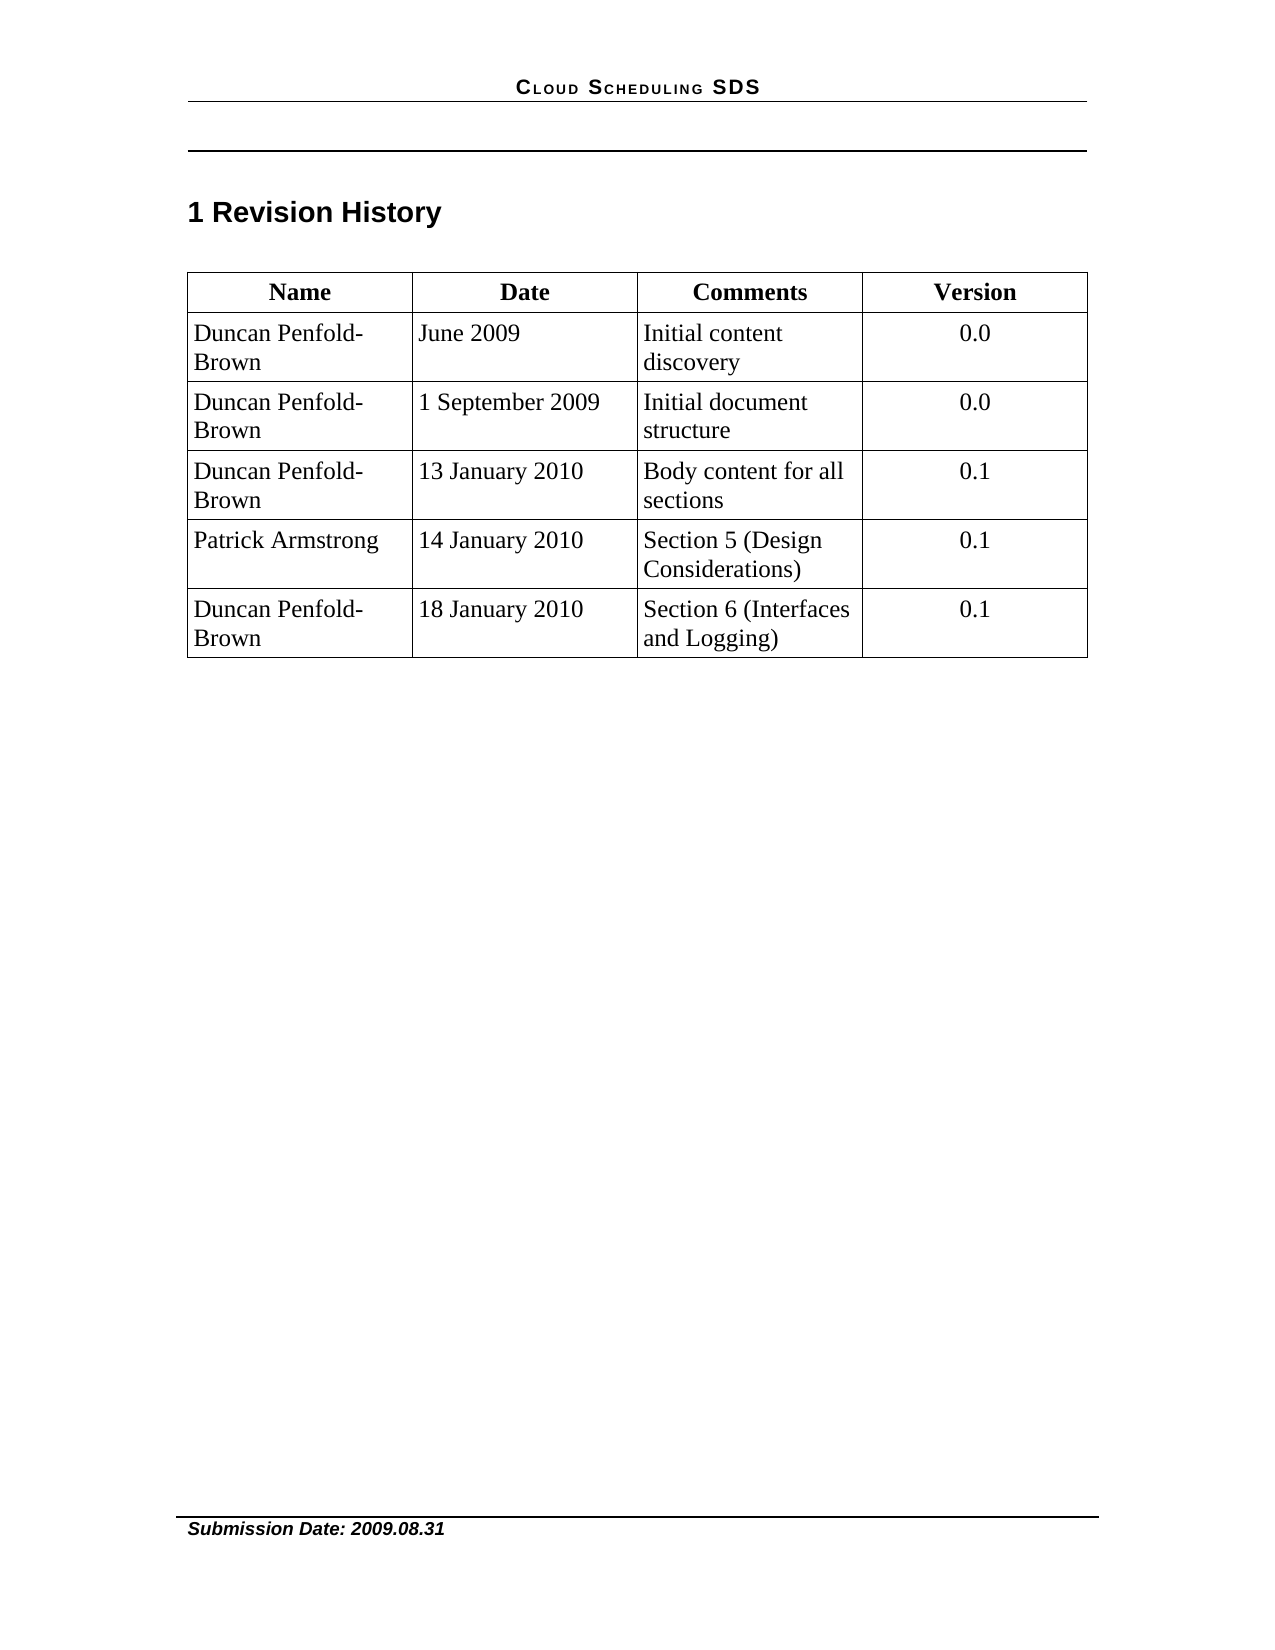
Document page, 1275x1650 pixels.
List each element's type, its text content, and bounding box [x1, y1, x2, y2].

table_cell 0.1 [863, 451, 1087, 519]
table_cell Patrick Armstrong [188, 520, 412, 588]
table_cell 0.1 [863, 520, 1087, 588]
table_cell 13 January 2010 [413, 451, 637, 519]
table_header Date [413, 273, 637, 312]
table_cell Duncan Penfold-Brown [188, 589, 412, 657]
table_cell 1 September 2009 [413, 382, 637, 450]
table_cell Initial content discovery [638, 313, 862, 381]
table_cell Duncan Penfold-Brown [188, 382, 412, 450]
table_cell Initial document structure [638, 382, 862, 450]
table_cell 0.0 [863, 382, 1087, 450]
table_cell Body content for all sections [638, 451, 862, 519]
table_cell Duncan Penfold-Brown [188, 451, 412, 519]
table_cell Section 6 (Interfaces and Logging) [638, 589, 862, 657]
table_cell 0.1 [863, 589, 1087, 657]
table_cell 0.0 [863, 313, 1087, 381]
subtitle Revision History [187, 195, 1087, 229]
table_cell 14 January 2010 [413, 520, 637, 588]
table_cell June 2009 [413, 313, 637, 381]
table_cell 18 January 2010 [413, 589, 637, 657]
table_header Version [863, 273, 1087, 312]
table_cell Duncan Penfold-Brown [188, 313, 412, 381]
table_cell Section 5 (Design Considerations) [638, 520, 862, 588]
table_header Comments [638, 273, 862, 312]
table_header Name [188, 273, 412, 312]
